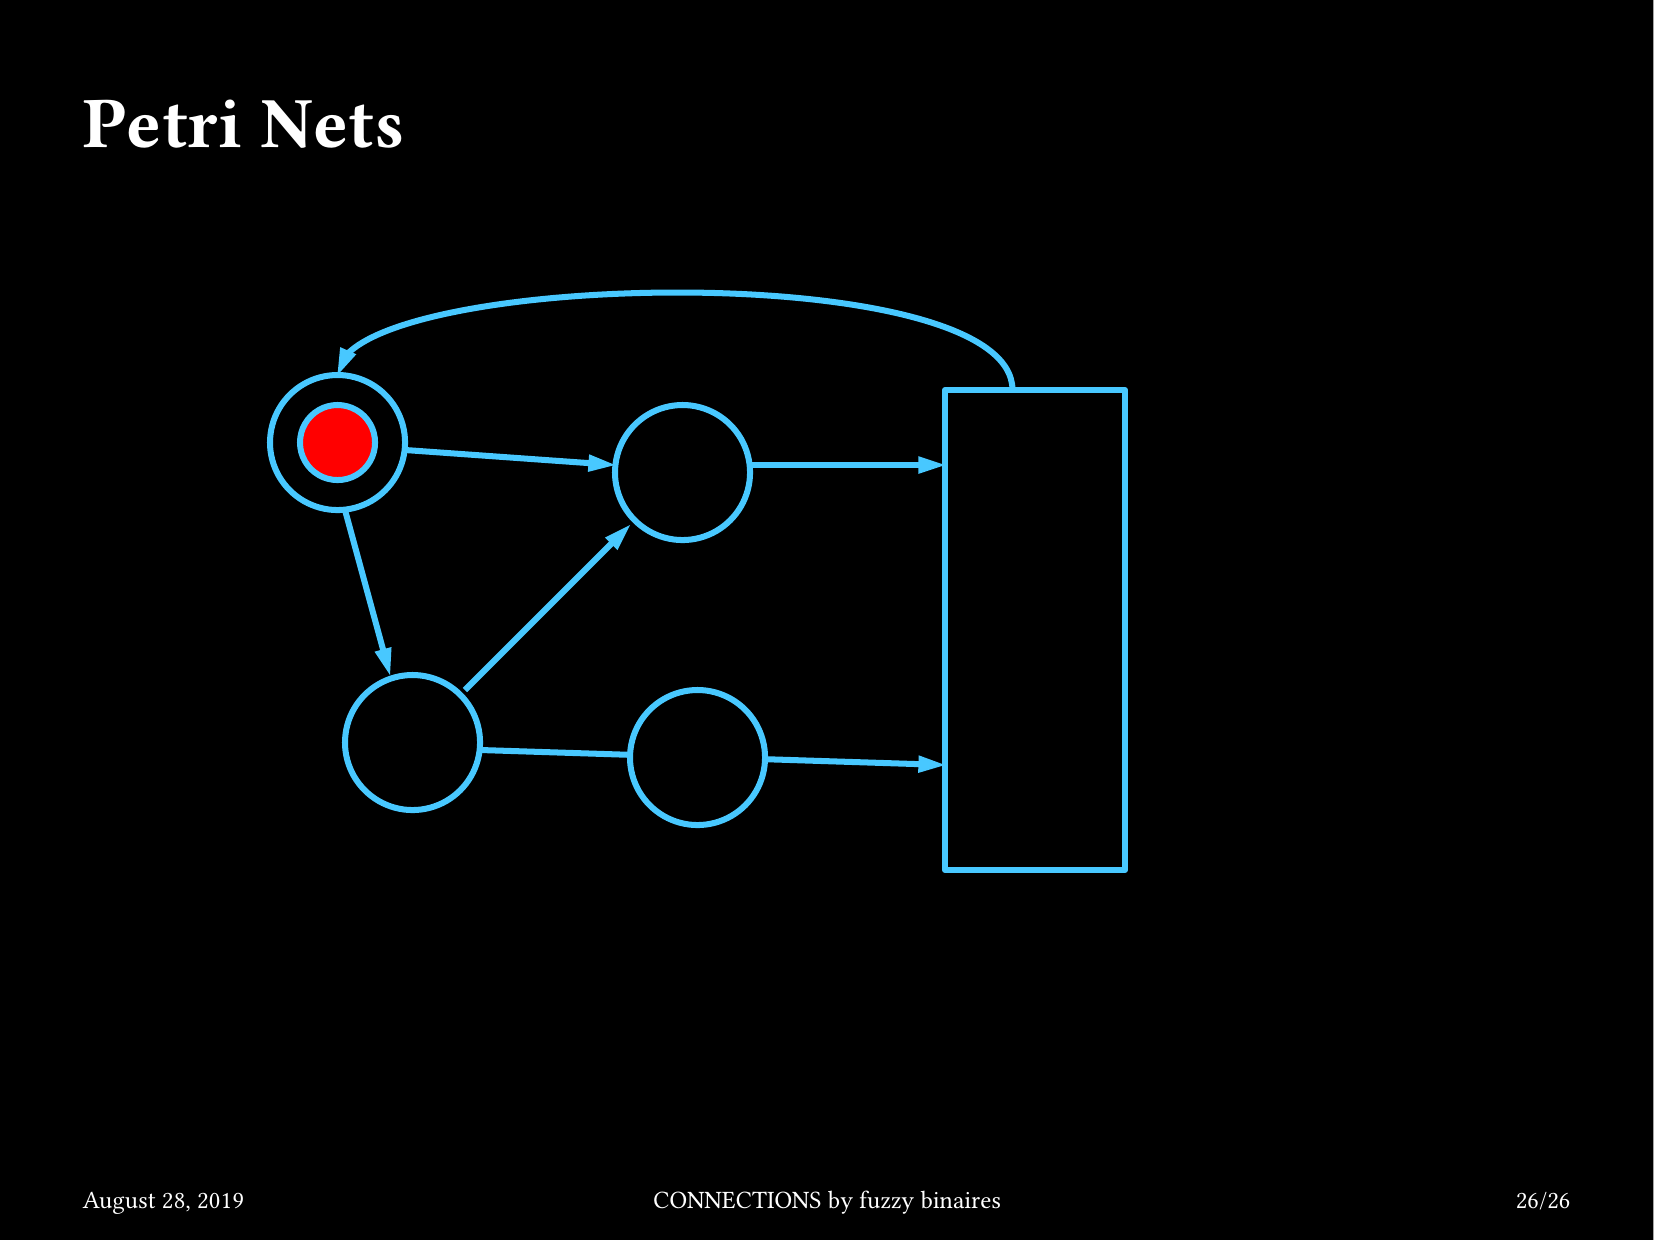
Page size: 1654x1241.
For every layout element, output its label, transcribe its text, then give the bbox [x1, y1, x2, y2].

text_box [270, 375, 406, 511]
text_box [630, 690, 766, 826]
title Petri Nets [82, 49, 1571, 200]
text_box [345, 675, 481, 811]
text_box [945, 390, 1126, 871]
text_box [615, 405, 751, 541]
